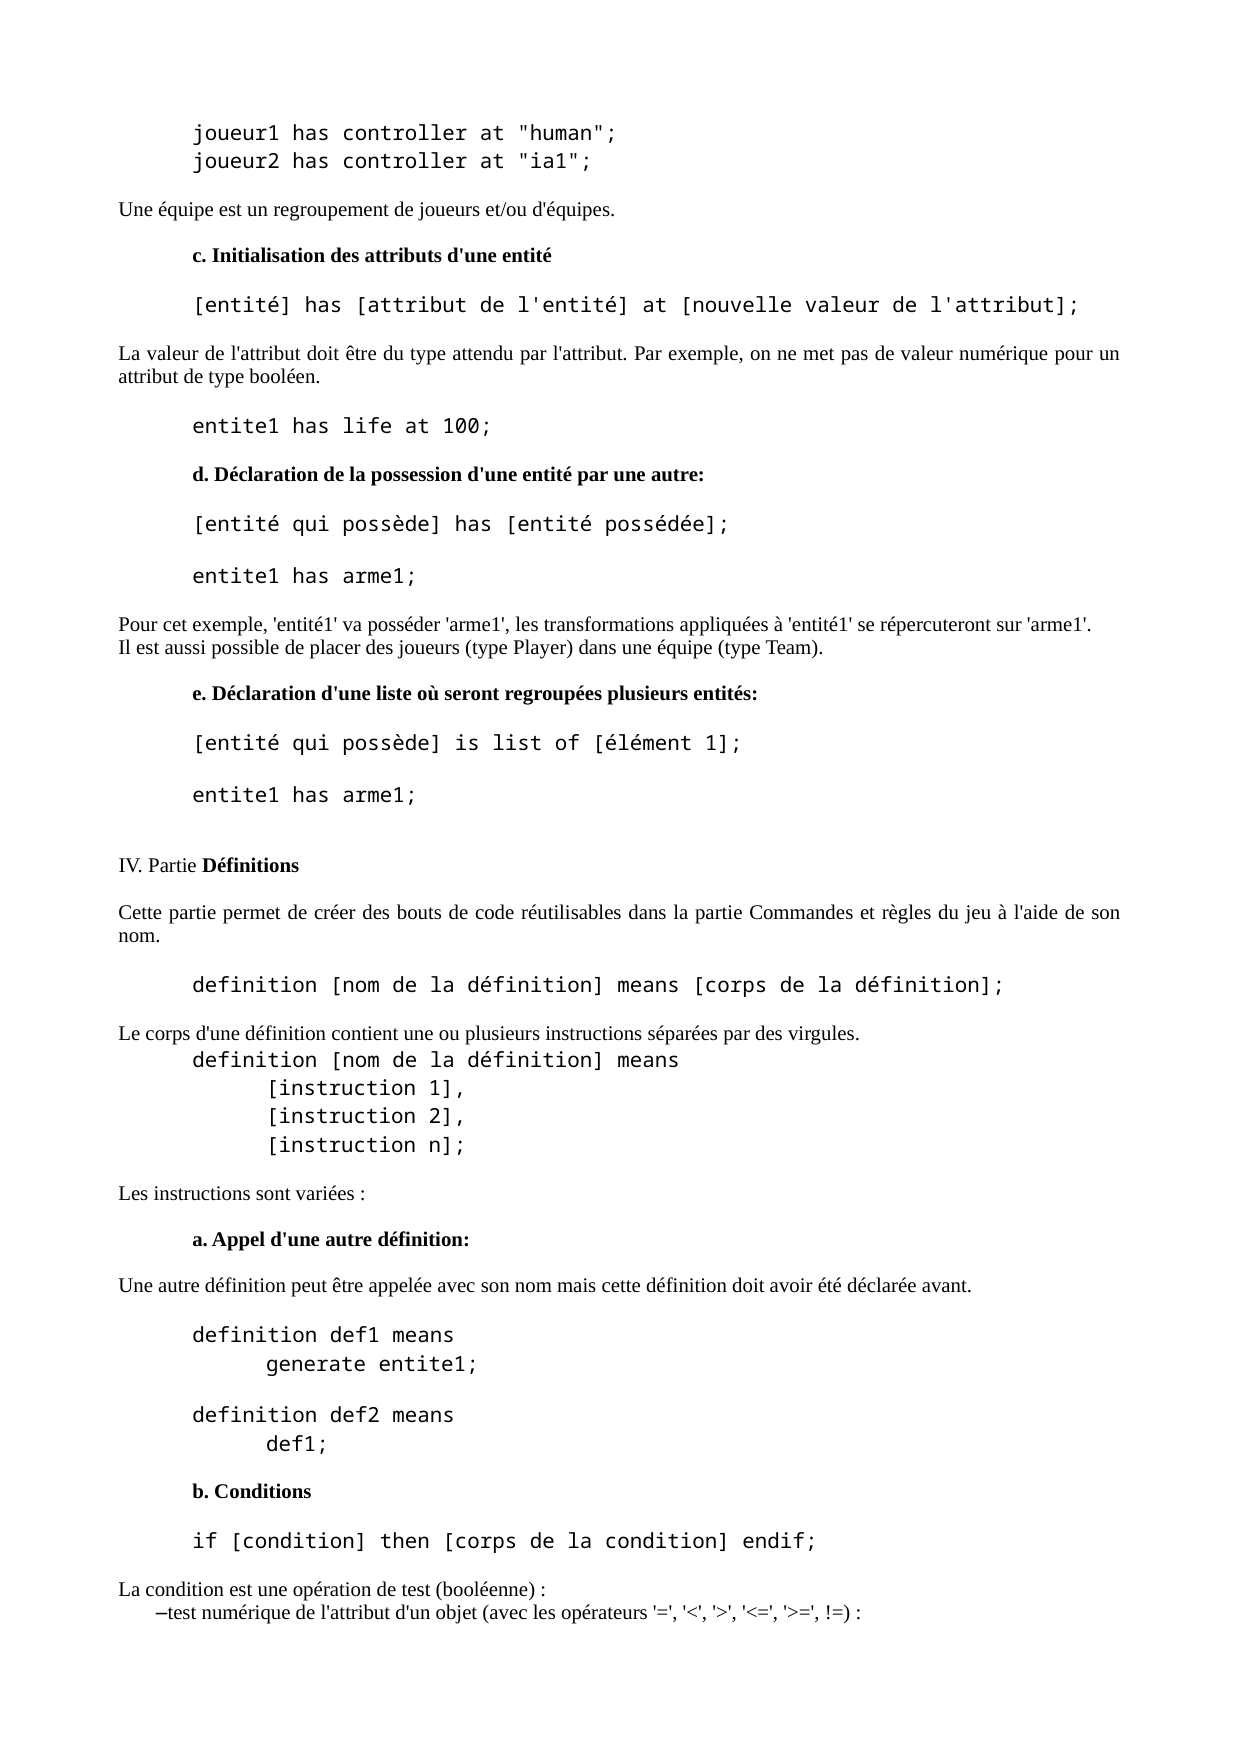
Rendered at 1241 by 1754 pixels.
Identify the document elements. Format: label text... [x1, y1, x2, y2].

text Une équipe est un regroupement de joueurs et/ou d'équipes. [118, 198, 1122, 221]
text joueur1 has controller at "human"; [118, 118, 1122, 147]
text La condition est une opération de test (booléenne) : [118, 1578, 1122, 1601]
text Les instructions sont variées : [118, 1182, 1122, 1205]
text a. Appel d'une autre définition: [118, 1228, 1122, 1251]
text e. Déclaration d'une liste où seront regroupées plusieurs entités: [118, 682, 1122, 705]
text [instruction n]; [118, 1130, 1122, 1158]
text [instruction 2], [118, 1102, 1122, 1130]
list IV. Partie Définitions [89, 854, 1122, 877]
text Cette partie permet de créer des bouts de code réutilisables dans la partie Commandes et règles du jeu à l'aide de son nom. [118, 901, 1122, 947]
text Une autre définition peut être appelée avec son nom mais cette définition doit avoir été déclarée avant. [118, 1274, 1122, 1297]
text if [condition] then [corps de la condition] endif; [118, 1527, 1122, 1555]
text [entité qui possède] is list of [élément 1]; [118, 728, 1122, 757]
text d. Déclaration de la possession d'une entité par une autre: [118, 463, 1122, 486]
text Il est aussi possible de placer des joueurs (type Player) dans une équipe (type Team). [118, 636, 1122, 659]
text generate entite1; [118, 1349, 1122, 1377]
text definition def1 means [118, 1320, 1122, 1349]
text entite1 has arme1; [118, 780, 1122, 808]
text definition def2 means [118, 1400, 1122, 1429]
text entite1 has arme1; [118, 561, 1122, 589]
text [entité] has [attribut de l'entité] at [nouvelle valeur de l'attribut]; [118, 291, 1122, 319]
text definition [nom de la définition] means [118, 1045, 1122, 1073]
text La valeur de l'attribut doit être du type attendu par l'attribut. Par exemple, on ne met pas de valeur numérique pour un attribut de type booléen. [118, 342, 1122, 388]
text definition [nom de la définition] means [corps de la définition]; [118, 970, 1122, 998]
text Le corps d'une définition contient une ou plusieurs instructions séparées par des virgules. [118, 1022, 1122, 1045]
text entite1 has life at 100; [118, 412, 1122, 440]
text b. Conditions [118, 1480, 1122, 1503]
text joueur2 has controller at "ia1"; [118, 147, 1122, 175]
text def1; [118, 1429, 1122, 1457]
text [instruction 1], [118, 1073, 1122, 1102]
text c. Initialisation des attributs d'une entité [118, 244, 1122, 267]
text Pour cet exemple, 'entité1' va posséder 'arme1', les transformations appliquées à 'entité1' se répercuteront sur 'arme1'. [118, 612, 1122, 636]
text [entité qui possède] has [entité possédée]; [118, 509, 1122, 538]
list test numérique de l'attribut d'un objet (avec les opérateurs '=', '<', '>', '<=', '>=', !=) : [118, 1601, 1122, 1624]
